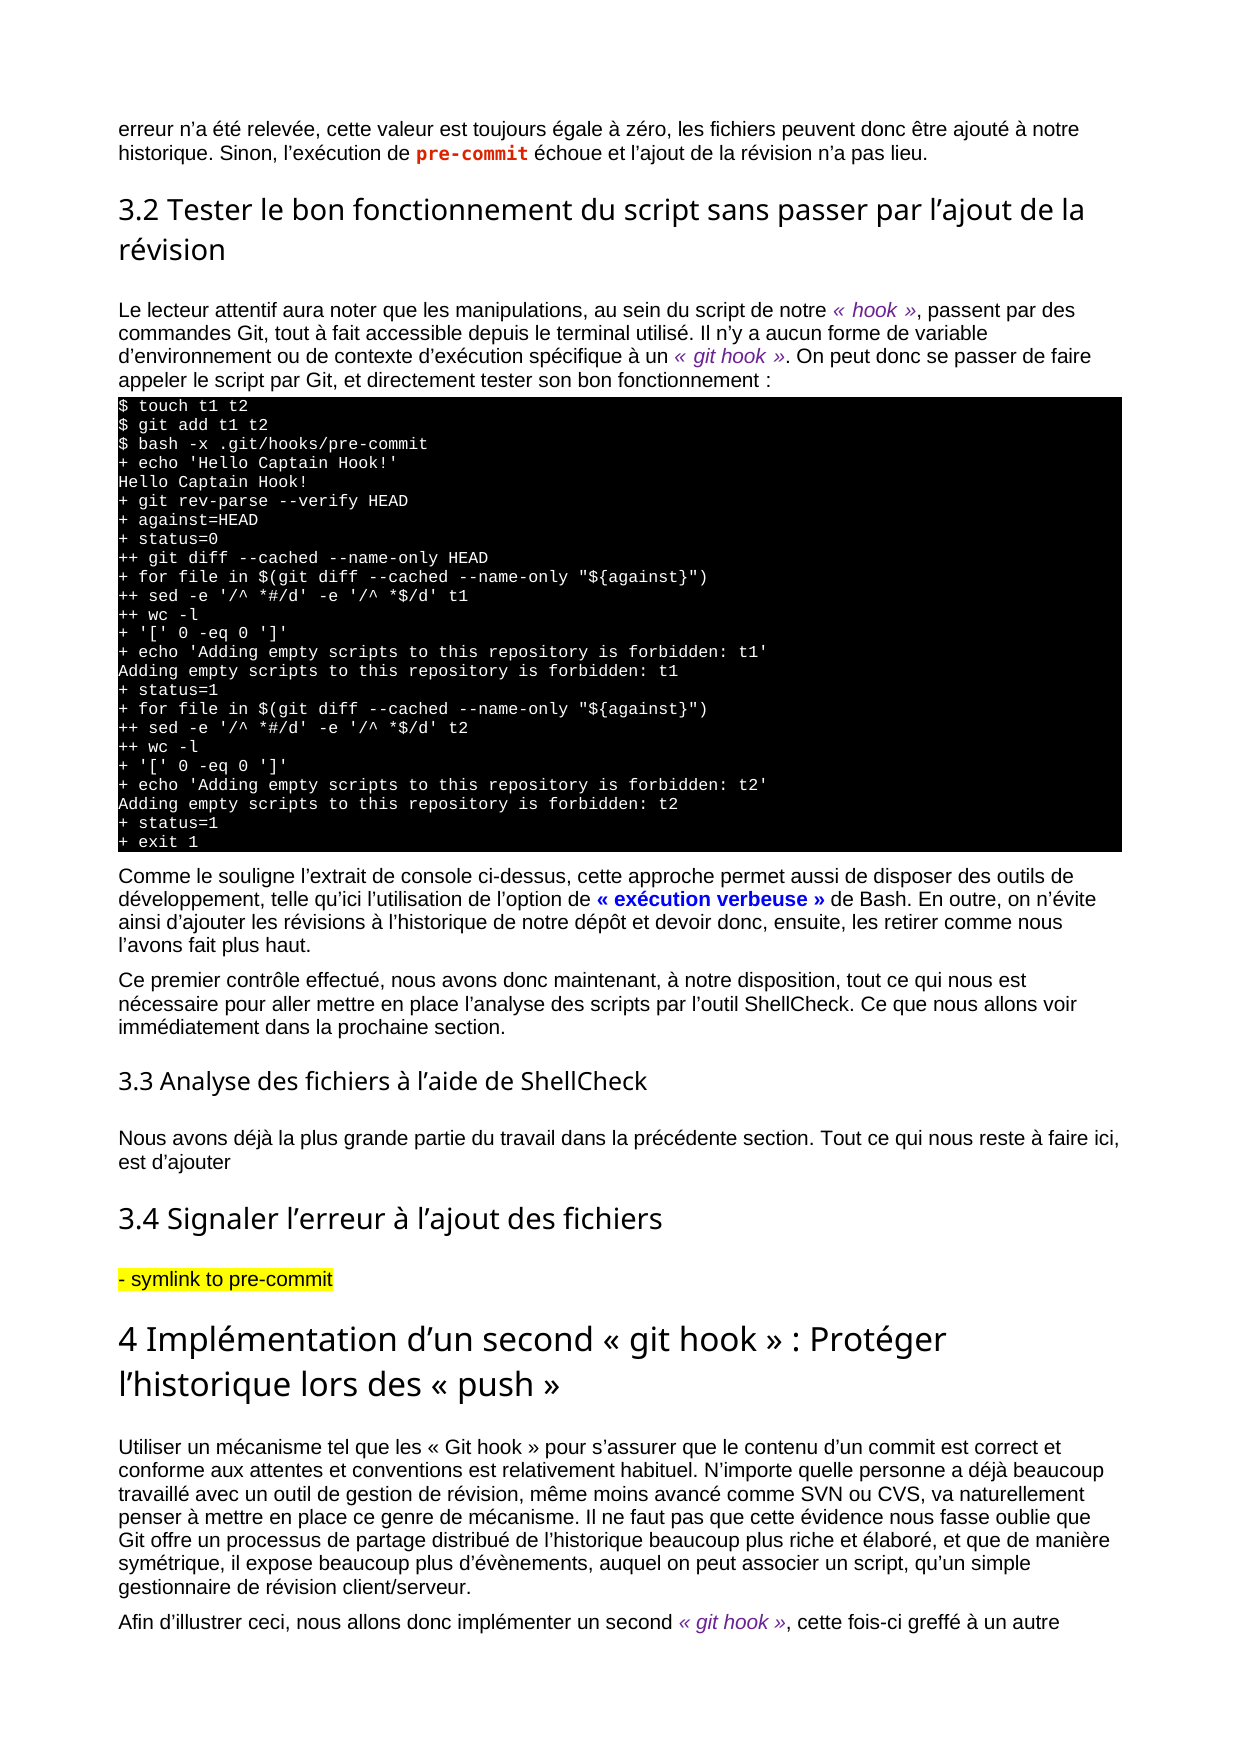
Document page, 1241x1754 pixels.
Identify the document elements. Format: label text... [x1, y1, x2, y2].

text ++ wc -l [118, 606, 1122, 625]
text + '[' 0 -eq 0 ']' [118, 625, 1122, 644]
text Hello Captain Hook! [118, 473, 1122, 492]
text + against=HEAD [118, 511, 1122, 530]
text $ bash -x .git/hooks/pre-commit [118, 435, 1122, 454]
text + echo 'Adding empty scripts to this repository is forbidden: t2' [118, 777, 1122, 796]
text erreur n’a été relevée, cette valeur est toujours égale à zéro, les fichiers peuvent donc être ajouté à notre historique. Sinon, l’exécution de pre-commit échoue et l’ajout de la révision n’a pas lieu. [118, 118, 1122, 164]
text $ touch t1 t2 [118, 397, 1122, 416]
text - symlink to pre-commit [118, 1268, 1122, 1291]
text ++ wc -l [118, 739, 1122, 758]
text Afin d’illustrer ceci, nous allons donc implémenter un second « git hook », cette fois-ci greffé à un autre [118, 1610, 1122, 1633]
subtitle 4 Implémentation d’un second « git hook » : Protéger l’historique lors des « push » [118, 1316, 1122, 1406]
text + echo 'Hello Captain Hook!' [118, 454, 1122, 473]
text + git rev-parse --verify HEAD [118, 492, 1122, 511]
text Adding empty scripts to this repository is forbidden: t1 [118, 663, 1122, 682]
text Le lecteur attentif aura noter que les manipulations, au sein du script de notre « hook », passent par des commandes Git, tout à fait accessible depuis le terminal utilisé. Il n’y a aucun forme de variable d’environnement ou de contexte d’exécution spécifique à un « git hook ». On peut donc se passer de faire appeler le script par Git, et directement tester son bon fonctionnement : [118, 299, 1122, 392]
text + echo 'Adding empty scripts to this repository is forbidden: t1' [118, 644, 1122, 663]
text + status=1 [118, 682, 1122, 701]
text Ce premier contrôle effectué, nous avons donc maintenant, à notre disposition, tout ce qui nous est nécessaire pour aller mettre en place l’analyse des scripts par l’outil ShellCheck. Ce que nous allons voir immédiatement dans la prochaine section. [118, 969, 1122, 1039]
text ++ sed -e '/^ *#/d' -e '/^ *$/d' t2 [118, 720, 1122, 739]
subtitle 3.3 Analyse des fichiers à l’aide de ShellCheck [118, 1064, 1122, 1098]
subtitle 3.2 Tester le bon fonctionnement du script sans passer par l’ajout de la révision [118, 189, 1122, 269]
text + '[' 0 -eq 0 ']' [118, 758, 1122, 777]
text ++ git diff --cached --name-only HEAD [118, 549, 1122, 568]
text + for file in $(git diff --cached --name-only "${against}") [118, 568, 1122, 587]
text Utiliser un mécanisme tel que les « Git hook » pour s’assurer que le contenu d’un commit est correct et conforme aux attentes et conventions est relativement habituel. N’importe quelle personne a déjà beaucoup travaillé avec un outil de gestion de révision, même moins avancé comme SVN ou CVS, va naturellement penser à mettre en place ce genre de mécanisme. Il ne faut pas que cette évidence nous fasse oublie que Git offre un processus de partage distribué de l’historique beaucoup plus riche et élaboré, et que de manière symétrique, il expose beaucoup plus d’évènements, auquel on peut associer un script, qu’un simple gestionnaire de révision client/serveur. [118, 1436, 1122, 1598]
text ++ sed -e '/^ *#/d' -e '/^ *$/d' t1 [118, 587, 1122, 606]
text Nous avons déjà la plus grande partie du travail dans la précédente section. Tout ce qui nous reste à faire ici, est d’ajouter [118, 1127, 1122, 1173]
text + exit 1 [118, 833, 1122, 852]
text $ git add t1 t2 [118, 416, 1122, 435]
text + status=1 [118, 814, 1122, 833]
text + for file in $(git diff --cached --name-only "${against}") [118, 701, 1122, 720]
subtitle 3.4 Signaler l’erreur à l’ajout des fichiers [118, 1198, 1122, 1238]
text Comme le souligne l’extrait de console ci-dessus, cette approche permet aussi de disposer des outils de développement, telle qu’ici l’utilisation de l’option de « exécution verbeuse » de Bash. En outre, on n’évite ainsi d’ajouter les révisions à l’historique de notre dépôt et devoir donc, ensuite, les retirer comme nous l’avons fait plus haut. [118, 864, 1122, 957]
text + status=0 [118, 530, 1122, 549]
text Adding empty scripts to this repository is forbidden: t2 [118, 796, 1122, 814]
